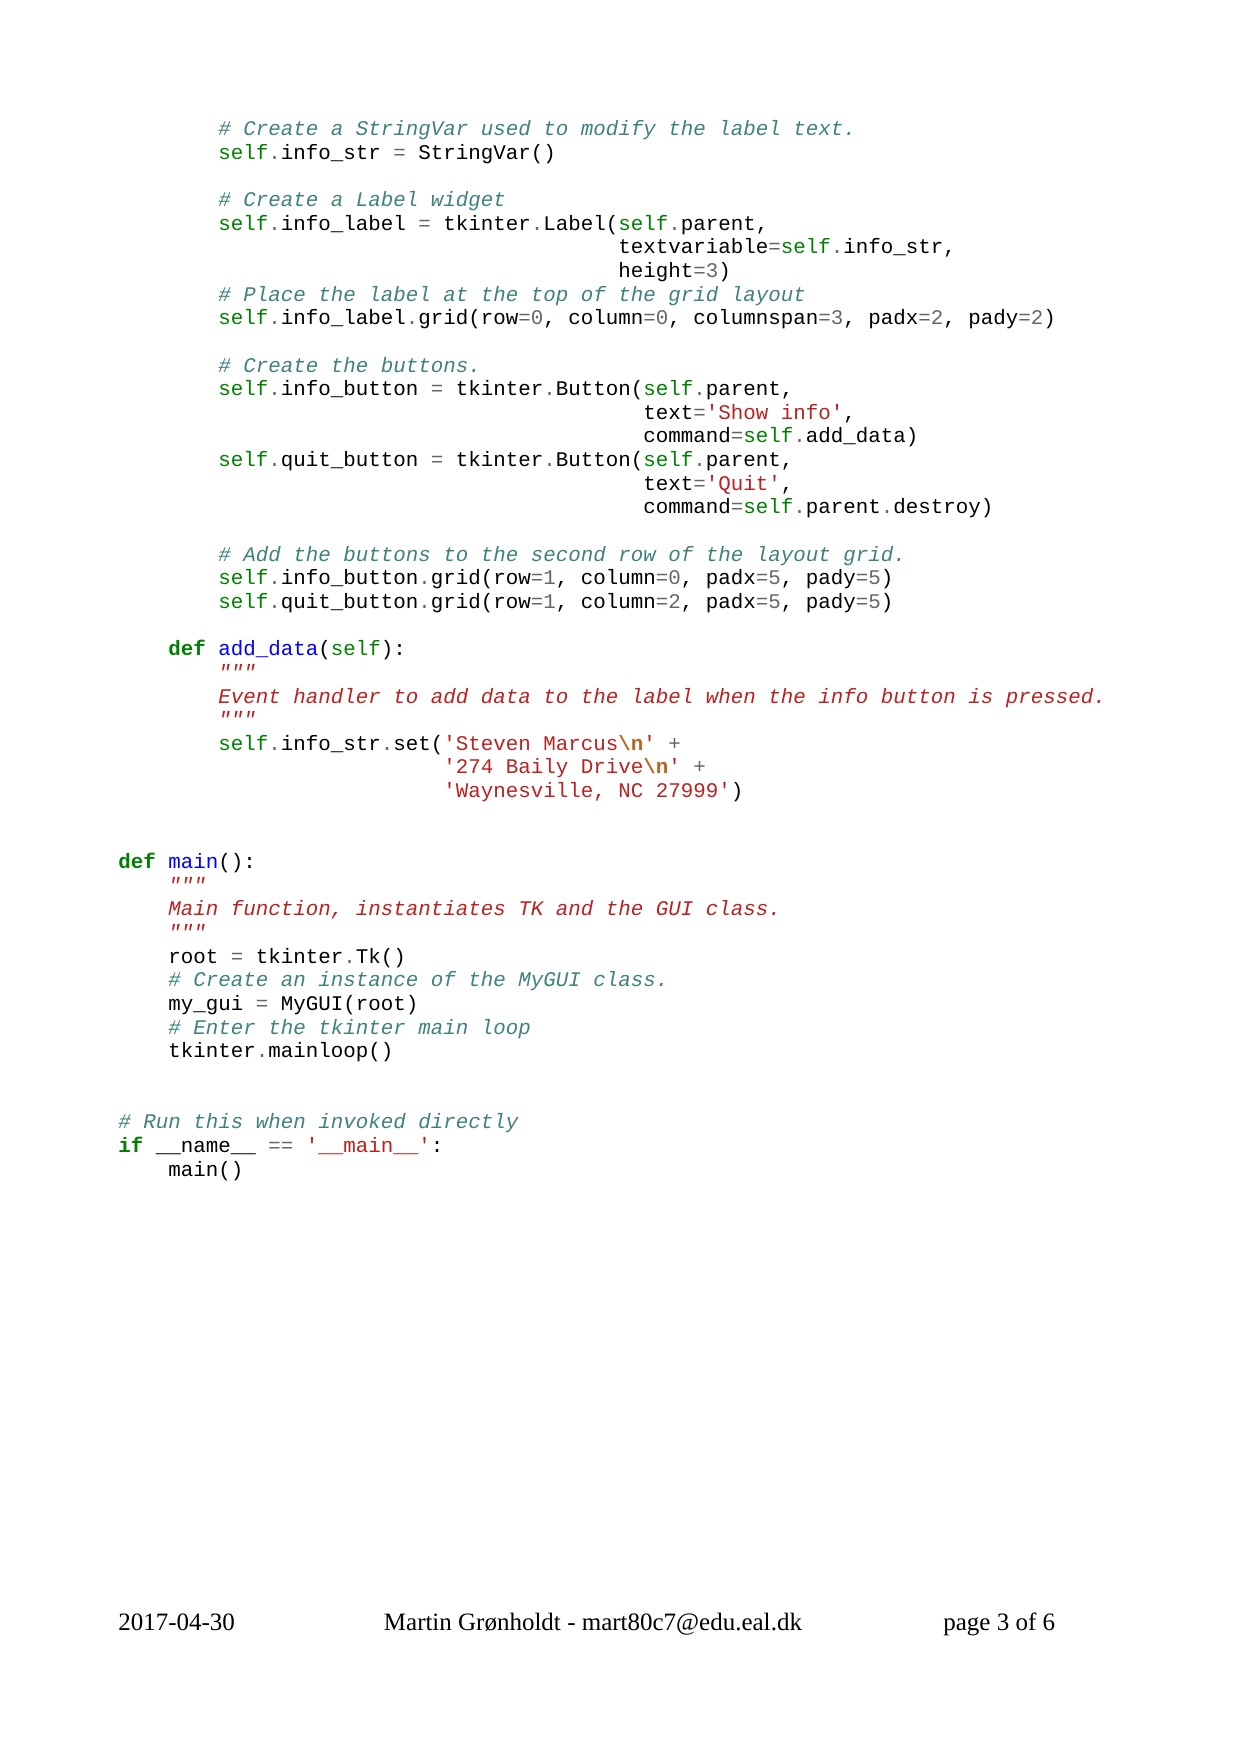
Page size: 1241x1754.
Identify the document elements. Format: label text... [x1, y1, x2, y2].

text self.quit_button.grid(row=1, column=2, padx=5, pady=5) [118, 591, 1122, 615]
text """ [118, 662, 1122, 686]
text """ [118, 875, 1122, 898]
text # Enter the tkinter main loop [118, 1017, 1122, 1040]
text self.info_label.grid(row=0, column=0, columnspan=3, padx=2, pady=2) [118, 307, 1122, 331]
text self.info_button = tkinter.Button(self.parent, [118, 378, 1122, 402]
text # Run this when invoked directly [118, 1111, 1122, 1135]
text '274 Baily Drive\n' + [118, 757, 1122, 780]
text self.info_str.set('Steven Marcus\n' + [118, 733, 1122, 757]
text # Create a Label widget [118, 189, 1122, 213]
text self.info_str = StringVar() [118, 142, 1122, 165]
text main() [118, 1158, 1122, 1182]
text if __name__ == '__main__': [118, 1135, 1122, 1158]
text # Create a StringVar used to modify the label text. [118, 118, 1122, 142]
text """ [118, 709, 1122, 733]
text textvariable=self.info_str, [118, 236, 1122, 260]
text text='Quit', [118, 473, 1122, 496]
text # Create the buttons. [118, 354, 1122, 378]
text text='Show info', [118, 402, 1122, 426]
text def add_data(self): [118, 638, 1122, 662]
text # Create an instance of the MyGUI class. [118, 969, 1122, 993]
text def main(): [118, 851, 1122, 875]
text Main function, instantiates TK and the GUI class. [118, 898, 1122, 922]
text command=self.parent.destroy) [118, 496, 1122, 520]
text command=self.add_data) [118, 426, 1122, 449]
text # Place the label at the top of the grid layout [118, 284, 1122, 307]
text Event handler to add data to the label when the info button is pressed. [118, 686, 1122, 709]
text root = tkinter.Tk() [118, 946, 1122, 969]
text self.info_label = tkinter.Label(self.parent, [118, 213, 1122, 236]
text # Add the buttons to the second row of the layout grid. [118, 544, 1122, 567]
text 'Waynesville, NC 27999') [118, 780, 1122, 804]
text tkinter.mainloop() [118, 1040, 1122, 1064]
text height=3) [118, 260, 1122, 284]
text my_gui = MyGUI(root) [118, 993, 1122, 1017]
text self.quit_button = tkinter.Button(self.parent, [118, 449, 1122, 473]
text """ [118, 922, 1122, 946]
text self.info_button.grid(row=1, column=0, padx=5, pady=5) [118, 567, 1122, 591]
